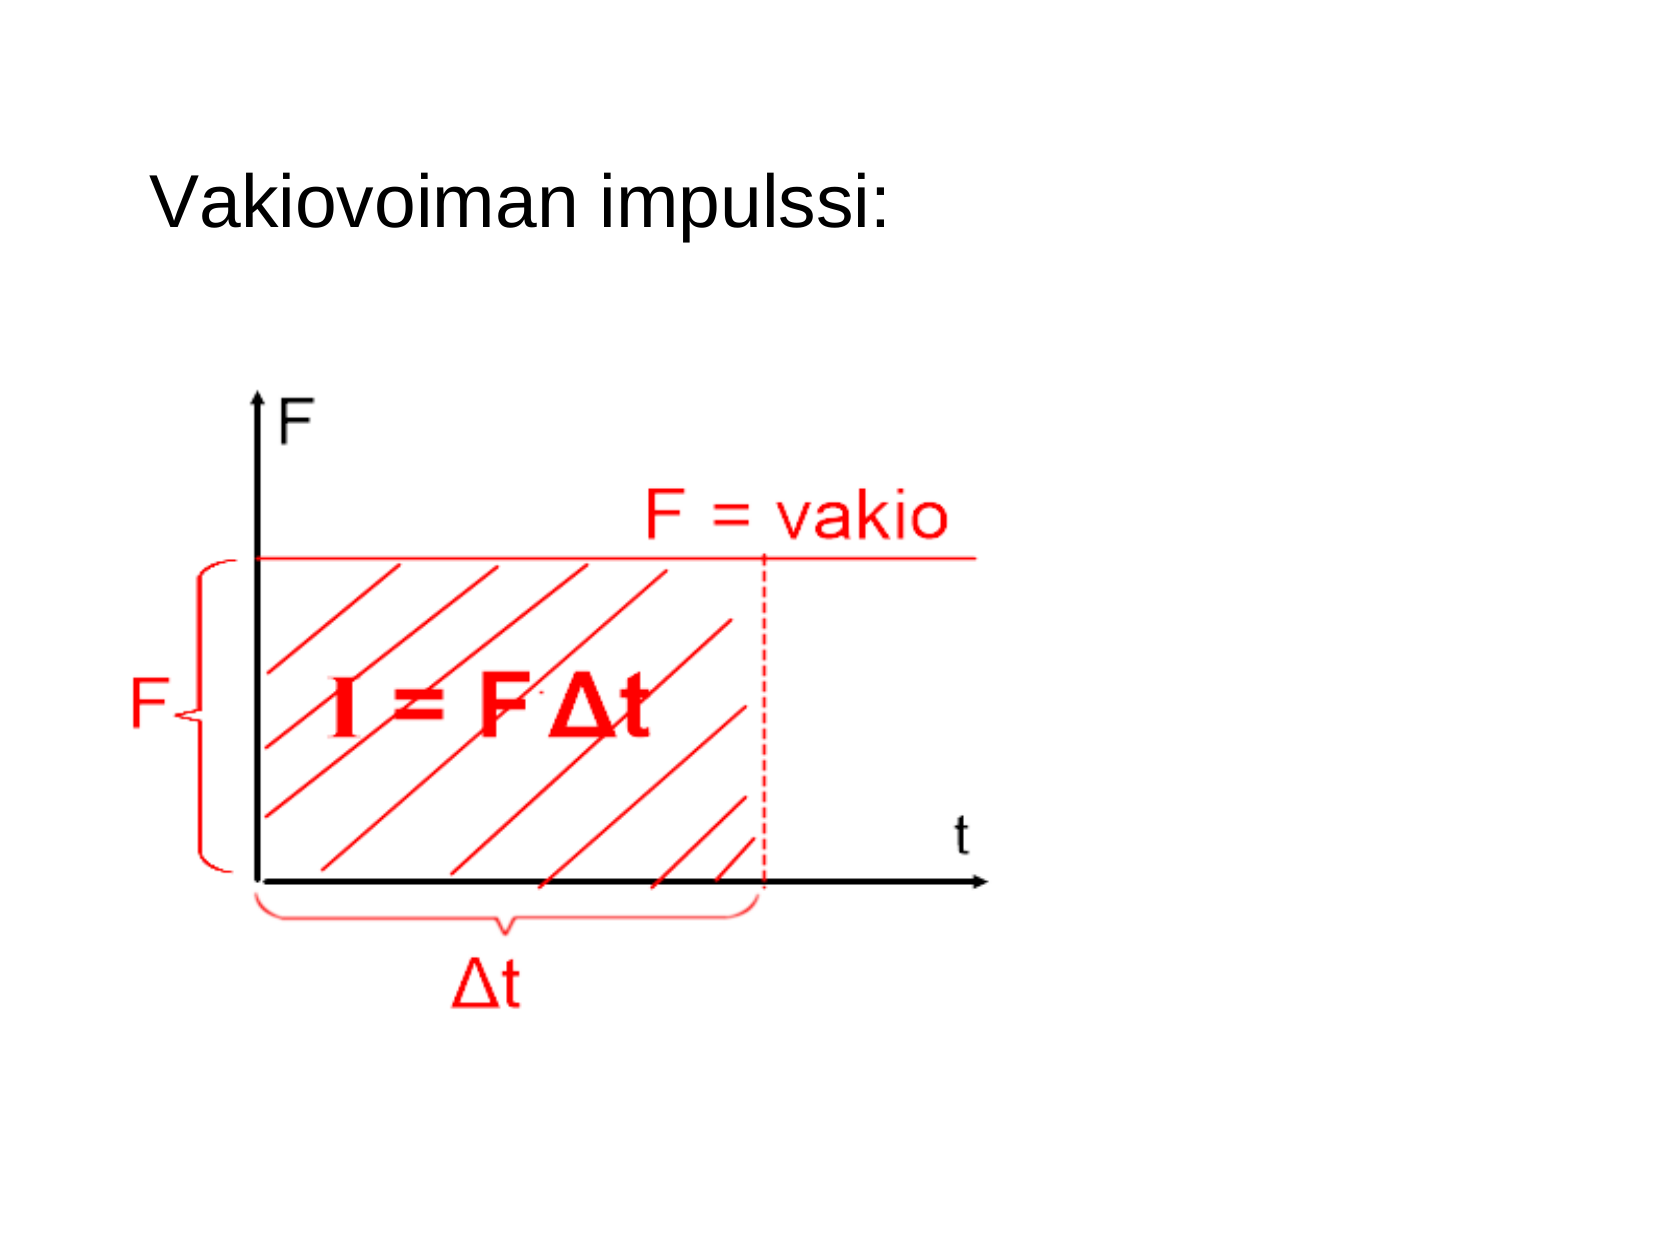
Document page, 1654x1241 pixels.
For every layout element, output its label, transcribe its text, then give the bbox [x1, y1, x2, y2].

text_box Vakiovoiman impulssi: [134, 153, 1441, 272]
picture [65, 346, 1037, 1056]
